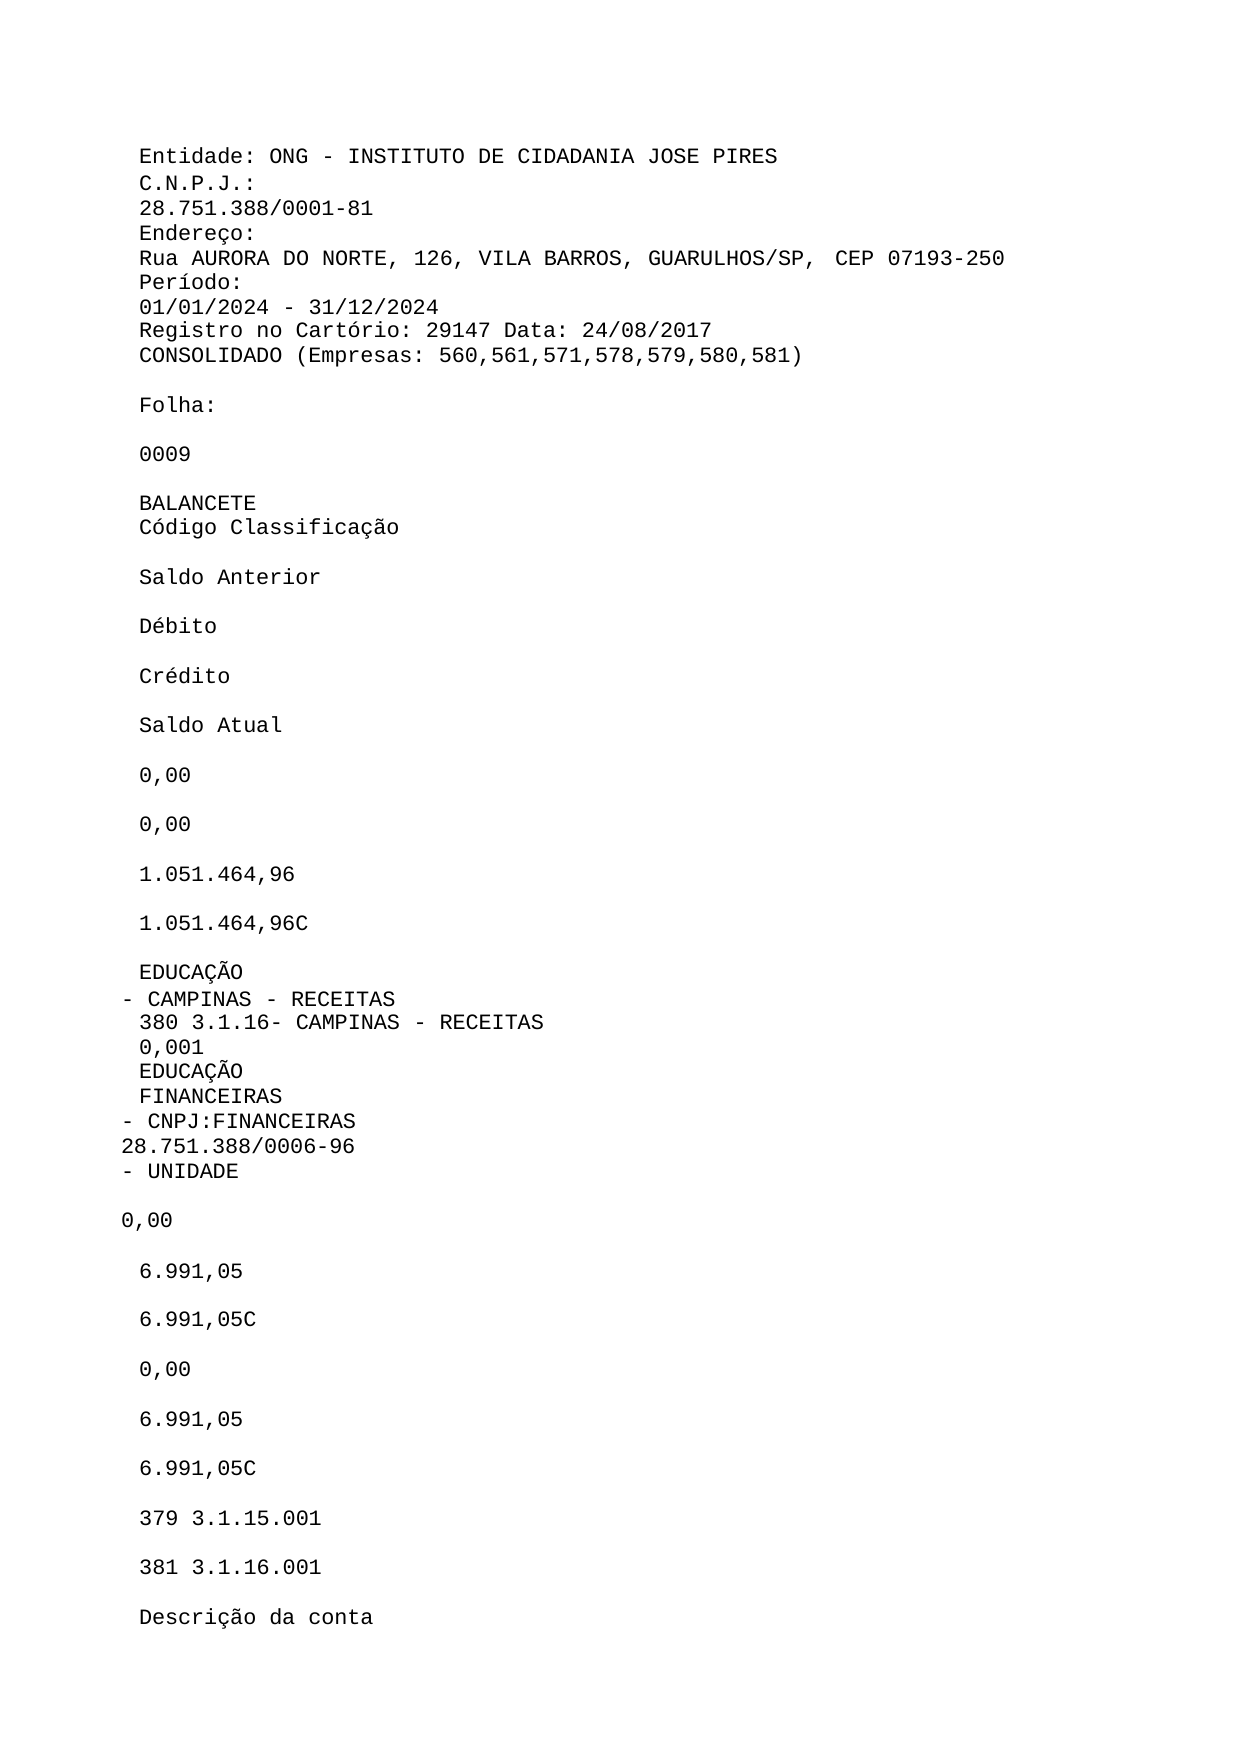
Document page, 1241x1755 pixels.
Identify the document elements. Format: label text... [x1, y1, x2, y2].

text 380 3.1.16- CAMPINAS - RECEITAS 0,001 [139, 1011, 568, 1061]
text 0,00 [139, 1358, 1066, 1383]
text Folha: 0009 BALANCETE [139, 370, 258, 517]
table_cell 28.751.388/0001-81 [133, 196, 828, 221]
list CAMPINAS - RECEITAS [121, 986, 1066, 1011]
text 6.991,05C [139, 1457, 1066, 1482]
table_cell [829, 271, 881, 295]
table_cell Endereço: [133, 221, 828, 246]
text Código Classificação Saldo Anterior Débito [139, 517, 402, 641]
text 0,00 [139, 813, 1066, 838]
table_cell Registro no Cartório: 29147 Data: 24/08/2017 [133, 320, 828, 342]
text 6.991,05C [139, 1308, 1066, 1333]
text 1.051.464,96C EDUCAÇÃO [139, 888, 333, 986]
table_cell [829, 295, 881, 320]
table_header [829, 137, 1012, 246]
table_cell 07193-250 [881, 246, 1012, 271]
text 6.991,05 [139, 1408, 1066, 1432]
table_cell 01/01/2024 - 31/12/2024 [133, 295, 828, 320]
table_cell [829, 320, 881, 342]
text 1.051.464,96 [139, 863, 1066, 888]
list UNIDADE 0,00 [121, 1160, 258, 1234]
text Descrição da conta [139, 1606, 1066, 1631]
table_cell C.N.P.J.: [133, 171, 828, 196]
table_cell [881, 320, 1012, 342]
list CNPJ:FINANCEIRAS 28.751.388/0006-96 [121, 1110, 376, 1160]
text CONSOLIDADO (Empresas: 560,561,571,578,579,580,581) [139, 344, 1066, 369]
text Crédito Saldo Atual 0,00 [139, 665, 284, 789]
table_cell CEP [829, 246, 881, 271]
table_cell [881, 271, 1012, 295]
table_cell Período: [133, 271, 828, 295]
text 379 3.1.15.001 [139, 1507, 1066, 1532]
text EDUCAÇÃO FINANCEIRAS [139, 1061, 284, 1110]
table_header Entidade: ONG - INSTITUTO DE CIDADANIA JOSE PIRES [133, 137, 828, 171]
text 381 3.1.16.001 [139, 1556, 1066, 1581]
table_cell Rua AURORA DO NORTE, 126, VILA BARROS, GUARULHOS/SP, [133, 246, 828, 271]
text 6.991,05 [139, 1259, 1066, 1283]
table_cell [881, 295, 1012, 320]
